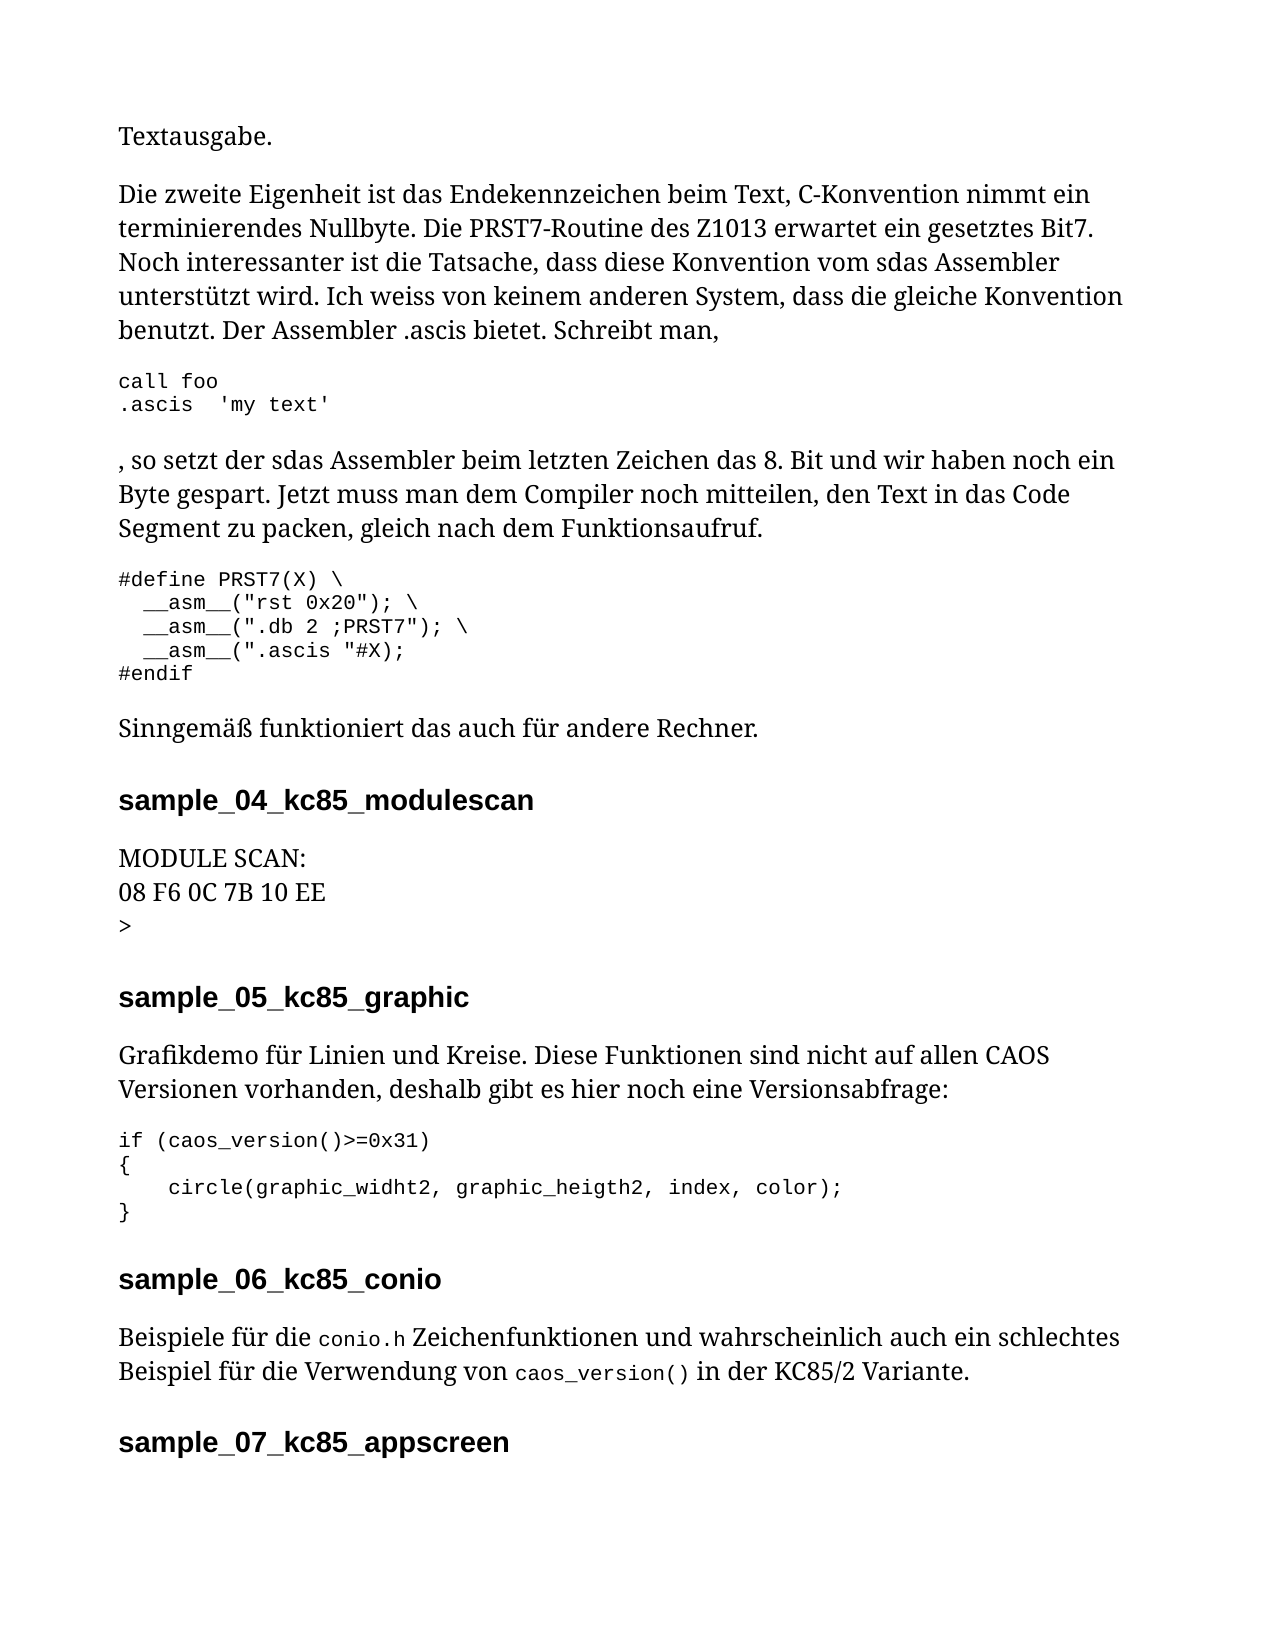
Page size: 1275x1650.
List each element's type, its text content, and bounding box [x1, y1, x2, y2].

text #define PRST7(X) \ __asm__("rst 0x20"); \ __asm__(".db 2 ;PRST7"); \ __asm__(".ascis "#X); #endif [118, 569, 1157, 687]
subtitle sample_05_kc85_graphic [118, 980, 1157, 1013]
text Sinngemäß funktioniert das auch für andere Rechner. [118, 711, 1157, 745]
text Beispiele für die conio.h Zeichenfunktionen und wahrscheinlich auch ein schlechtes Beispiel für die Verwendung von caos_version() in der KC85/2 Variante. [118, 1320, 1157, 1388]
text MODULE SCAN: 08 F6 0C 7B 10 EE > [118, 840, 1157, 942]
text Grafikdemo für Linien und Kreise. Diese Funktionen sind nicht auf allen CAOS Versionen vorhanden, deshalb gibt es hier noch eine Versionsabfrage: [118, 1038, 1157, 1106]
text Die zweite Eigenheit ist das Endekennzeichen beim Text, C-Konvention nimmt ein terminierendes Nullbyte. Die PRST7-Routine des Z1013 erwartet ein gesetztes Bit7. Noch interessanter ist die Tatsache, dass diese Konvention vom sdas Assembler unterstützt wird. Ich weiss von keinem anderen System, dass die gleiche Konvention benutzt. Der Assembler .ascis bietet. Schreibt man, [118, 176, 1157, 347]
text call foo .ascis 'my text' [118, 371, 1157, 418]
text , so setzt der sdas Assembler beim letzten Zeichen das 8. Bit und wir haben noch ein Byte gespart. Jetzt muss man dem Compiler noch mitteilen, den Text in das Code Segment zu packen, gleich nach dem Funktionsaufruf. [118, 442, 1157, 544]
subtitle sample_06_kc85_conio [118, 1262, 1157, 1296]
subtitle sample_04_kc85_modulescan [118, 782, 1157, 816]
text Textausgabe. [118, 118, 1157, 152]
subtitle sample_07_kc85_appscreen [118, 1425, 1157, 1459]
text if (caos_version()>=0x31) { circle(graphic_widht2, graphic_heigth2, index, color); } [118, 1130, 1157, 1224]
